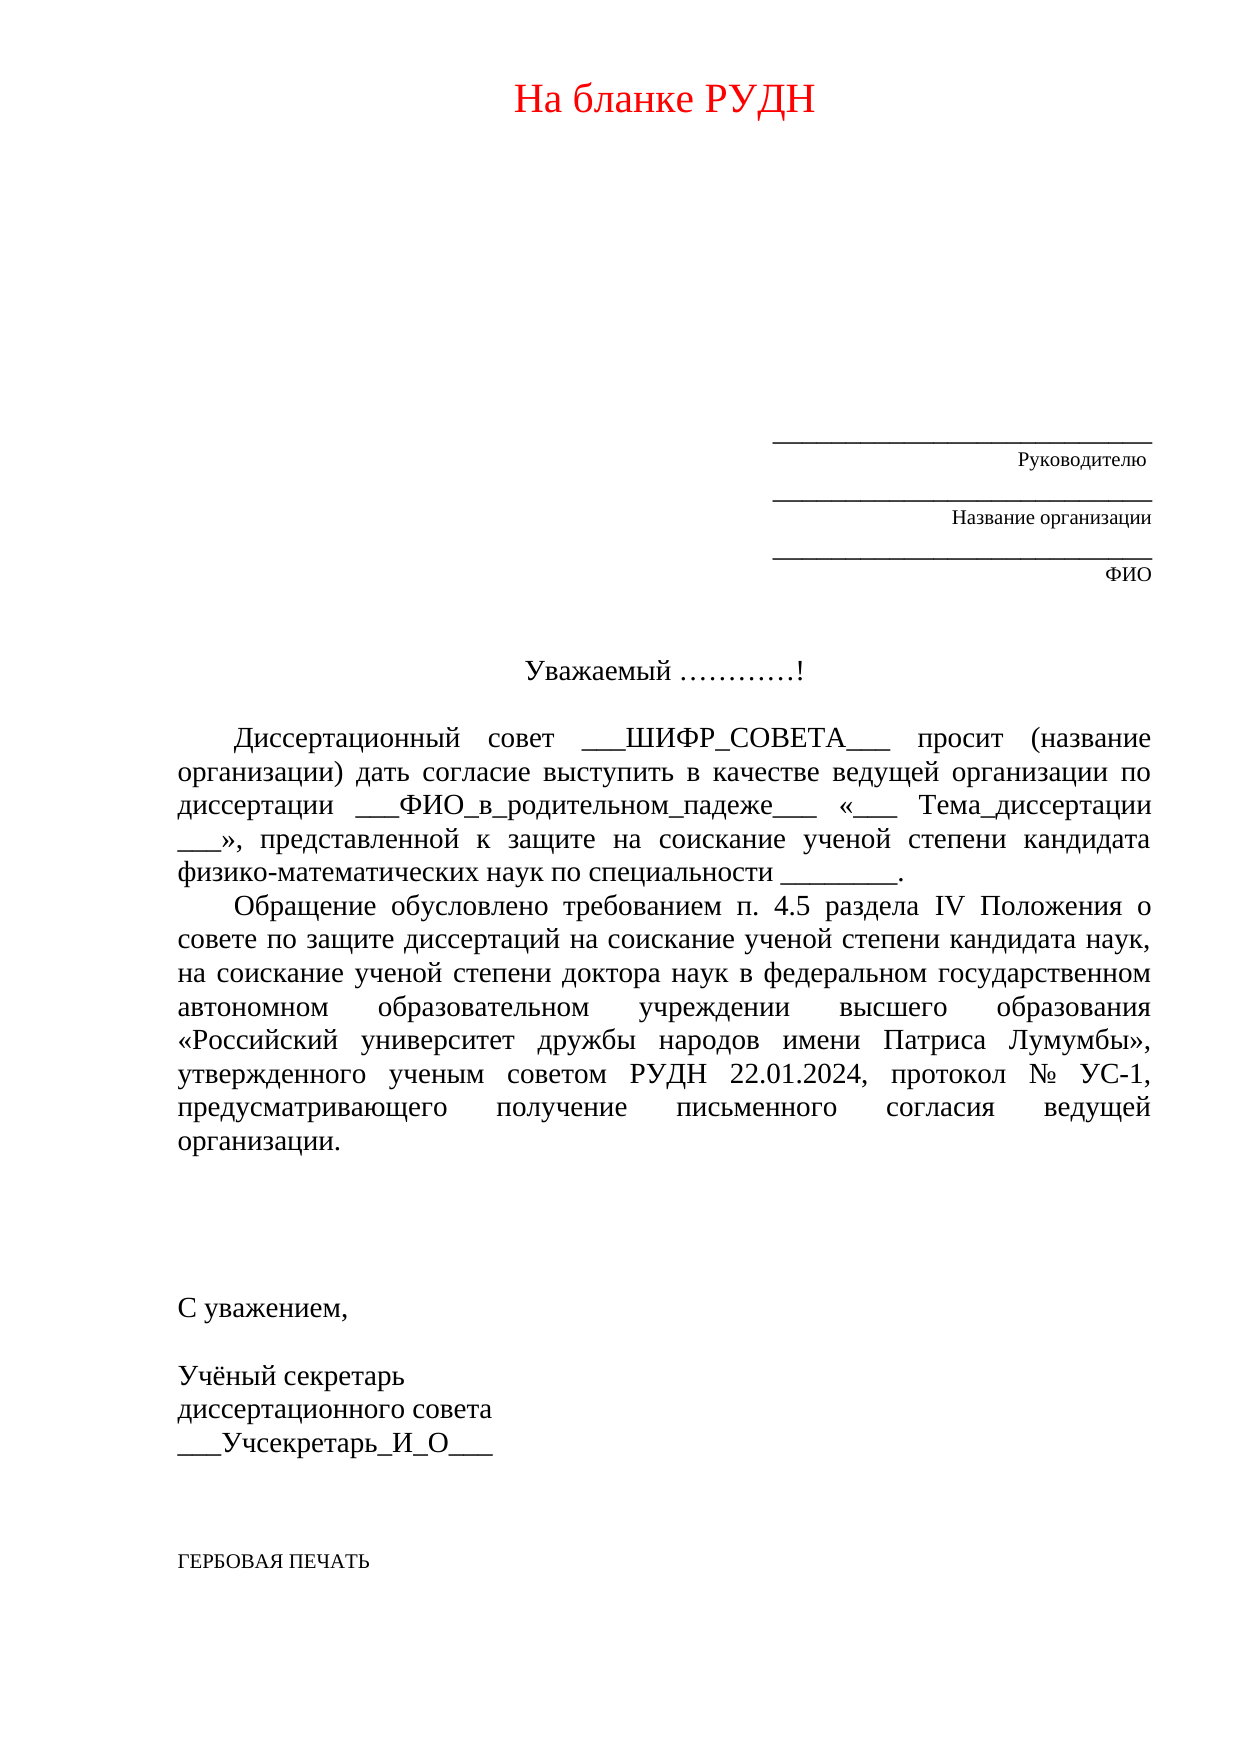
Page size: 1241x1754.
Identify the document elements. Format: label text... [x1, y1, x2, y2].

text Уважаемый …………! [177, 653, 1152, 687]
text Название организации [605, 504, 1152, 529]
text С уважением, [177, 1291, 1152, 1324]
subtitle __________________________ Руководителю [605, 413, 1152, 471]
text ГЕРБОВАЯ ПЕЧАТЬ [177, 1549, 1152, 1573]
text __________________________ [620, 529, 1152, 562]
text диссертационного совета ___Учсекретарь_И_О___ [177, 1391, 1152, 1458]
text Диссертационный совет ___ШИФР_СОВЕТА___ просит (название организации) дать согласие выступить в качестве ведущей организации по диссертации ___ФИО_в_родительном_падеже___ «___ Тема_диссертации ___», представленной к защите на соискание ученой степени кандидата физико-математических наук по специальности ________. [177, 720, 1152, 888]
subtitle __________________________ [605, 471, 1152, 504]
text Обращение обусловлено требованием п. 4.5 раздела IV Положения о совете по защите диссертаций на соискание ученой степени кандидата наук, на соискание ученой степени доктора наук в федеральном государственном автономном образовательном учреждении высшего образования «Российский университет дружбы народов имени Патриса Лумумбы», утвержденного ученым советом РУДН 22.01.2024, протокол № УС-1, предусматривающего получение письменного согласия ведущей организации. [177, 888, 1152, 1156]
text Учёный секретарь [177, 1358, 1152, 1391]
text ФИО [177, 562, 1152, 586]
